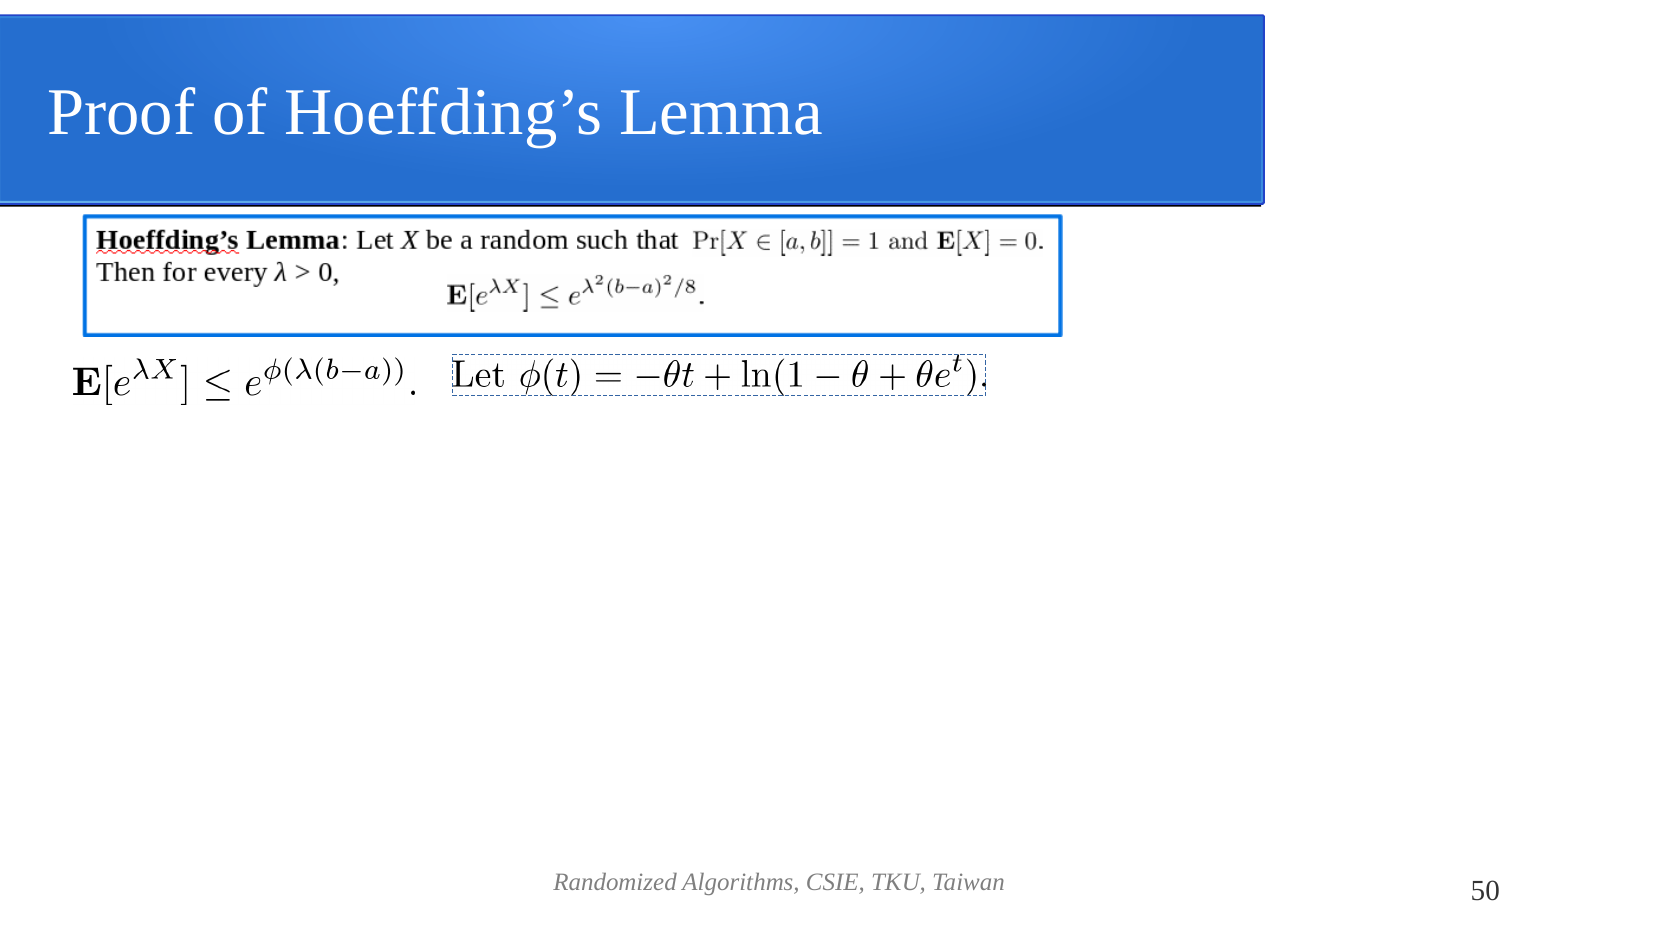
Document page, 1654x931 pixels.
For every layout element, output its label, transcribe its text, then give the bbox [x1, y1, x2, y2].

picture [73, 357, 415, 406]
picture [82, 212, 1063, 337]
picture [452, 354, 986, 396]
title Proof of Hoeffding’s Lemma [47, 35, 1199, 189]
